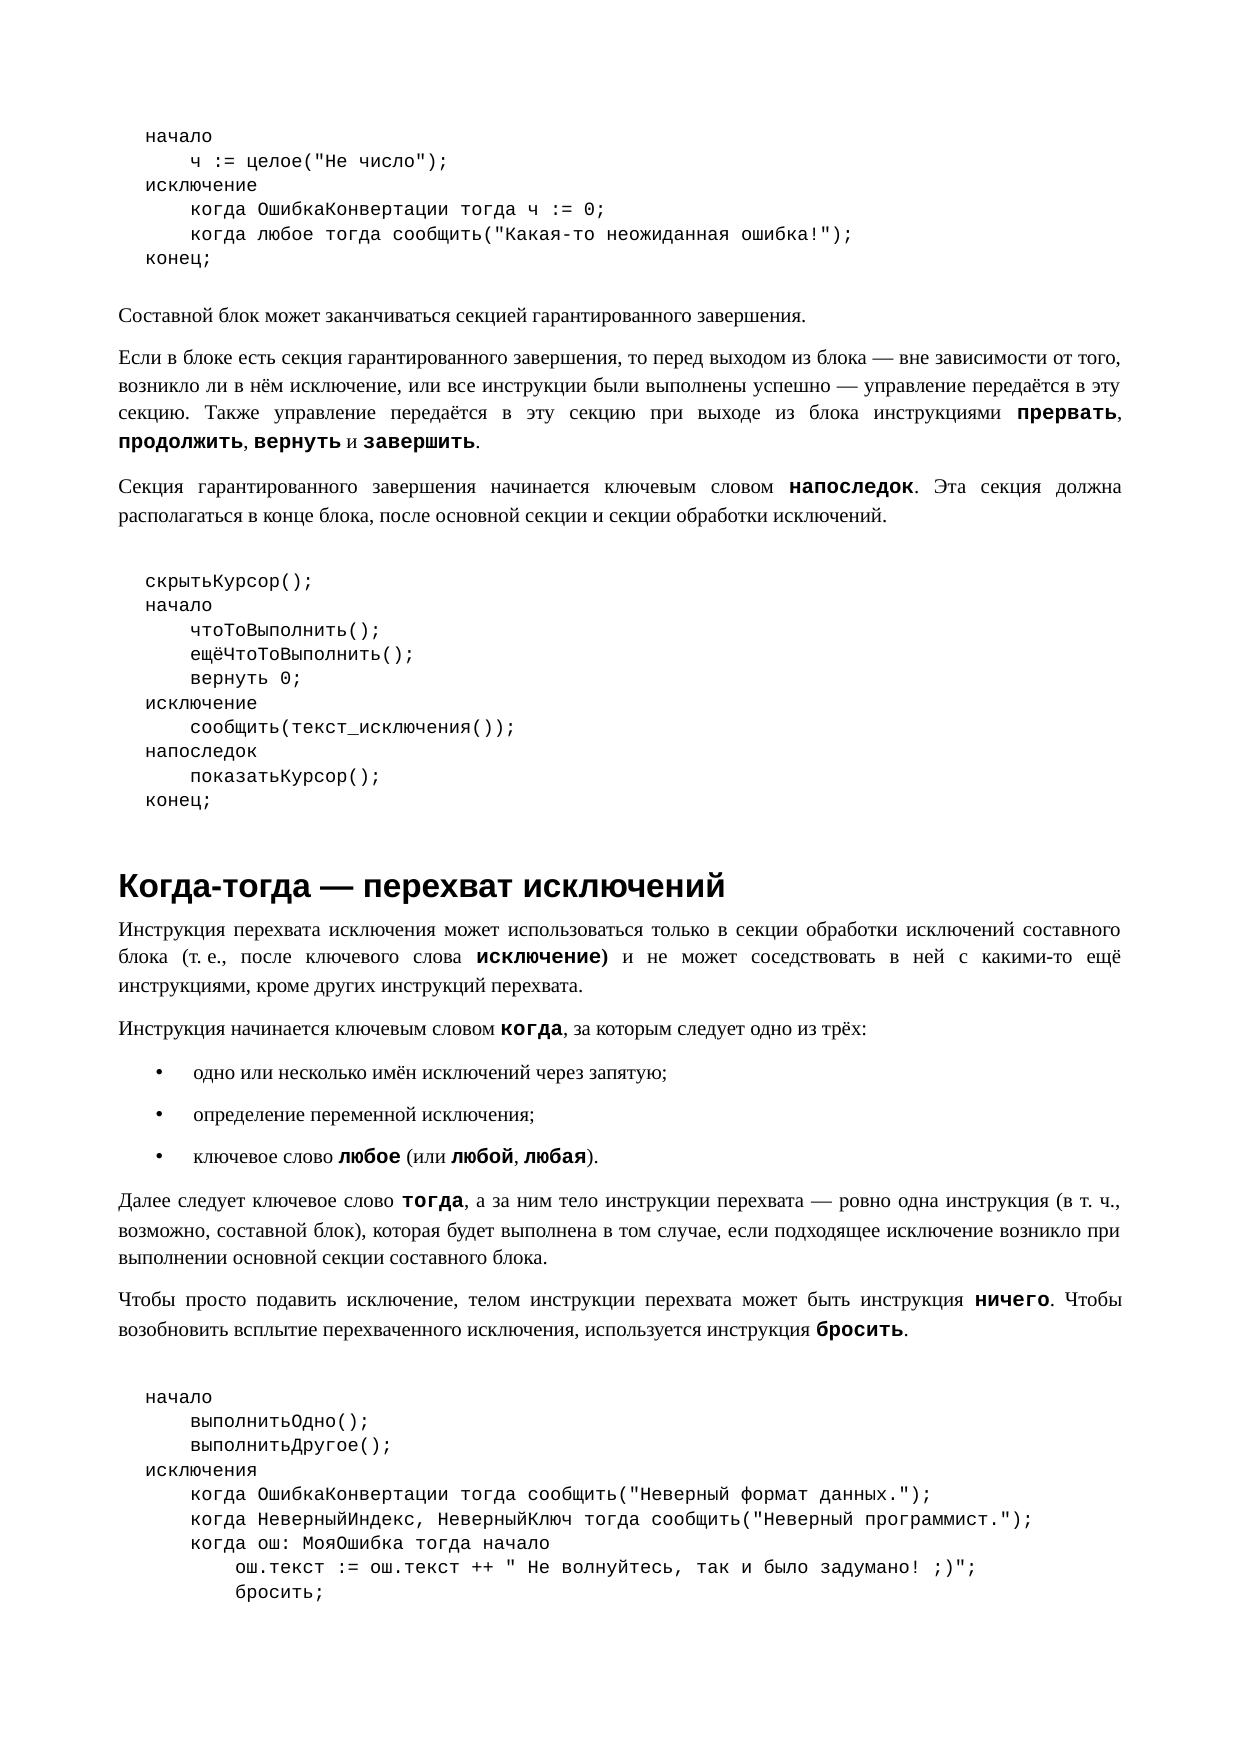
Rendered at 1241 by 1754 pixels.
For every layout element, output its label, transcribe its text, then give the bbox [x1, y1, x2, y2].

text Секция гарантированного завершения начинается ключевым словом напоследок. Эта секция должна располагаться в конце блока, после основной секции и секции обработки исключений. [118, 473, 1122, 527]
text бросить; [136, 1573, 1104, 1604]
text Чтобы просто подавить исключение, телом инструкции перехвата может быть инструкция ничего. Чтобы возобновить всплытие перехваченного исключения, используется инструкция бросить. [118, 1287, 1122, 1342]
text ош.текст := ош.текст ++ " Не волнуйтесь, так и было задумано! ;)"; [136, 1549, 1104, 1573]
list ключевое слово любое (или любой, любая). [156, 1144, 1122, 1170]
text Инструкция перехвата исключения может использоваться только в секции обработки исключений составного блока (т. е., после ключевого слова исключение) и не может соседствовать в ней с какими-то ещё инструкциями, кроме других инструкций перехвата. [118, 917, 1122, 997]
text Составной блок может заканчиваться секцией гарантированного завершения. [118, 303, 1122, 327]
text Инструкция начинается ключевым словом когда, за которым следует одно из трёх: [118, 1016, 1122, 1041]
text начало выполнитьОдно(); выполнитьДругое(); исключения когда ОшибкаКонвертации тогда сообщить("Неверный формат данных."); когда НеверныйИндекс, НеверныйКлюч тогда сообщить("Неверный программист."); когда ош: МояОшибка тогда начало [136, 1378, 1104, 1549]
list определение переменной исключения; [156, 1102, 1122, 1126]
text начало ч := целое("Не число"); исключение когда ОшибкаКонвертации тогда ч := 0; когда любое тогда сообщить("Какая-то неожиданная ошибка!"); конец; [136, 118, 1104, 279]
text сообщить(текст_исключения()); напоследок показатьКурсор(); конец; [136, 709, 1104, 821]
subtitle Когда-тогда — перехват исключений [118, 866, 1122, 904]
text Далее следует ключевое слово тогда, а за ним тело инструкции перехвата — ровно одна инструкция (в т. ч., возможно, составной блок), которая будет выполнена в том случае, если подходящее исключение возникло при выполнении основной секции составного блока. [118, 1188, 1122, 1269]
text Если в блоке есть секция гарантированного завершения, то перед выходом из блока — вне зависимости от того, возникло ли в нём исключение, или все инструкции были выполнены успешно — управление передаётся в эту секцию. Также управление передаётся в эту секцию при выходе из блока инструкциями прервать, продолжить, вернуть и завершить. [118, 345, 1122, 455]
text скрытьКурсор(); начало чтоТоВыполнить(); ещёЧтоТоВыполнить(); [136, 563, 1104, 660]
text вернуть 0; [136, 660, 1104, 684]
list одно или несколько имён исключений через запятую; [156, 1060, 1122, 1084]
text исключение [136, 684, 1104, 709]
